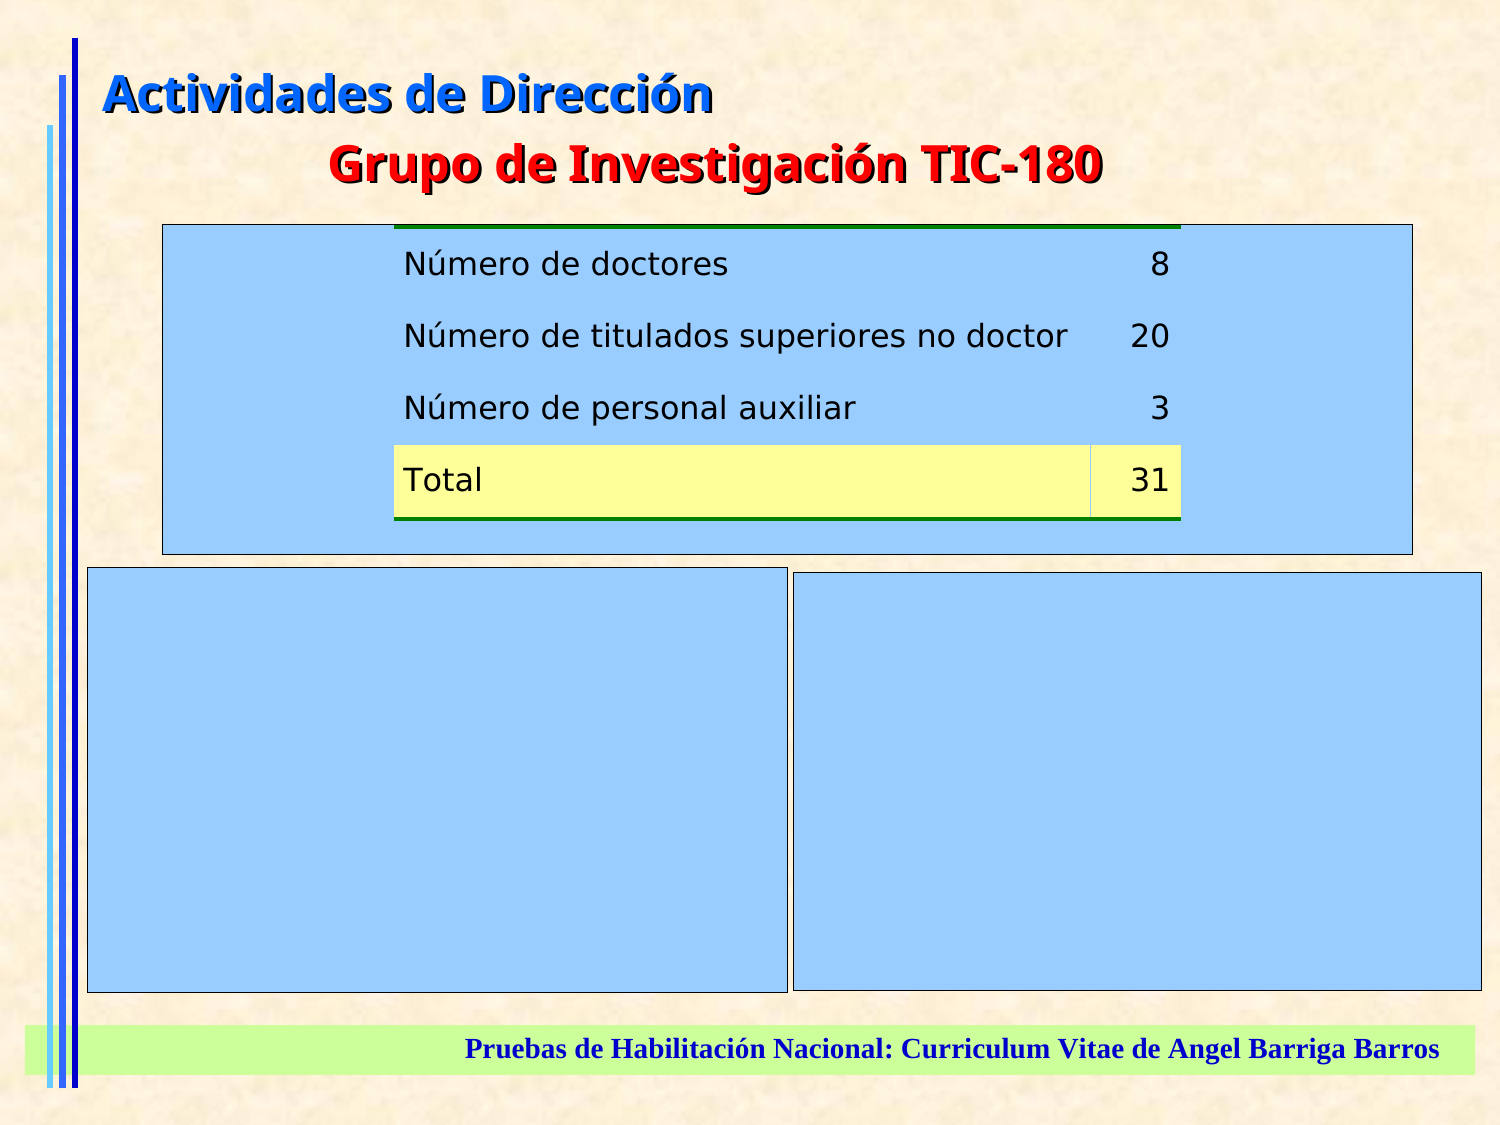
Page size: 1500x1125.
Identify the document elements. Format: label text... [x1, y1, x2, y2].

chart [87, 567, 788, 993]
picture [0, 0, 1500, 1125]
chart [162, 224, 1413, 555]
text_box Grupo de Investigación TIC-180 [312, 124, 1351, 213]
chart [793, 572, 1482, 991]
text_box Actividades de Dirección [87, 49, 729, 134]
